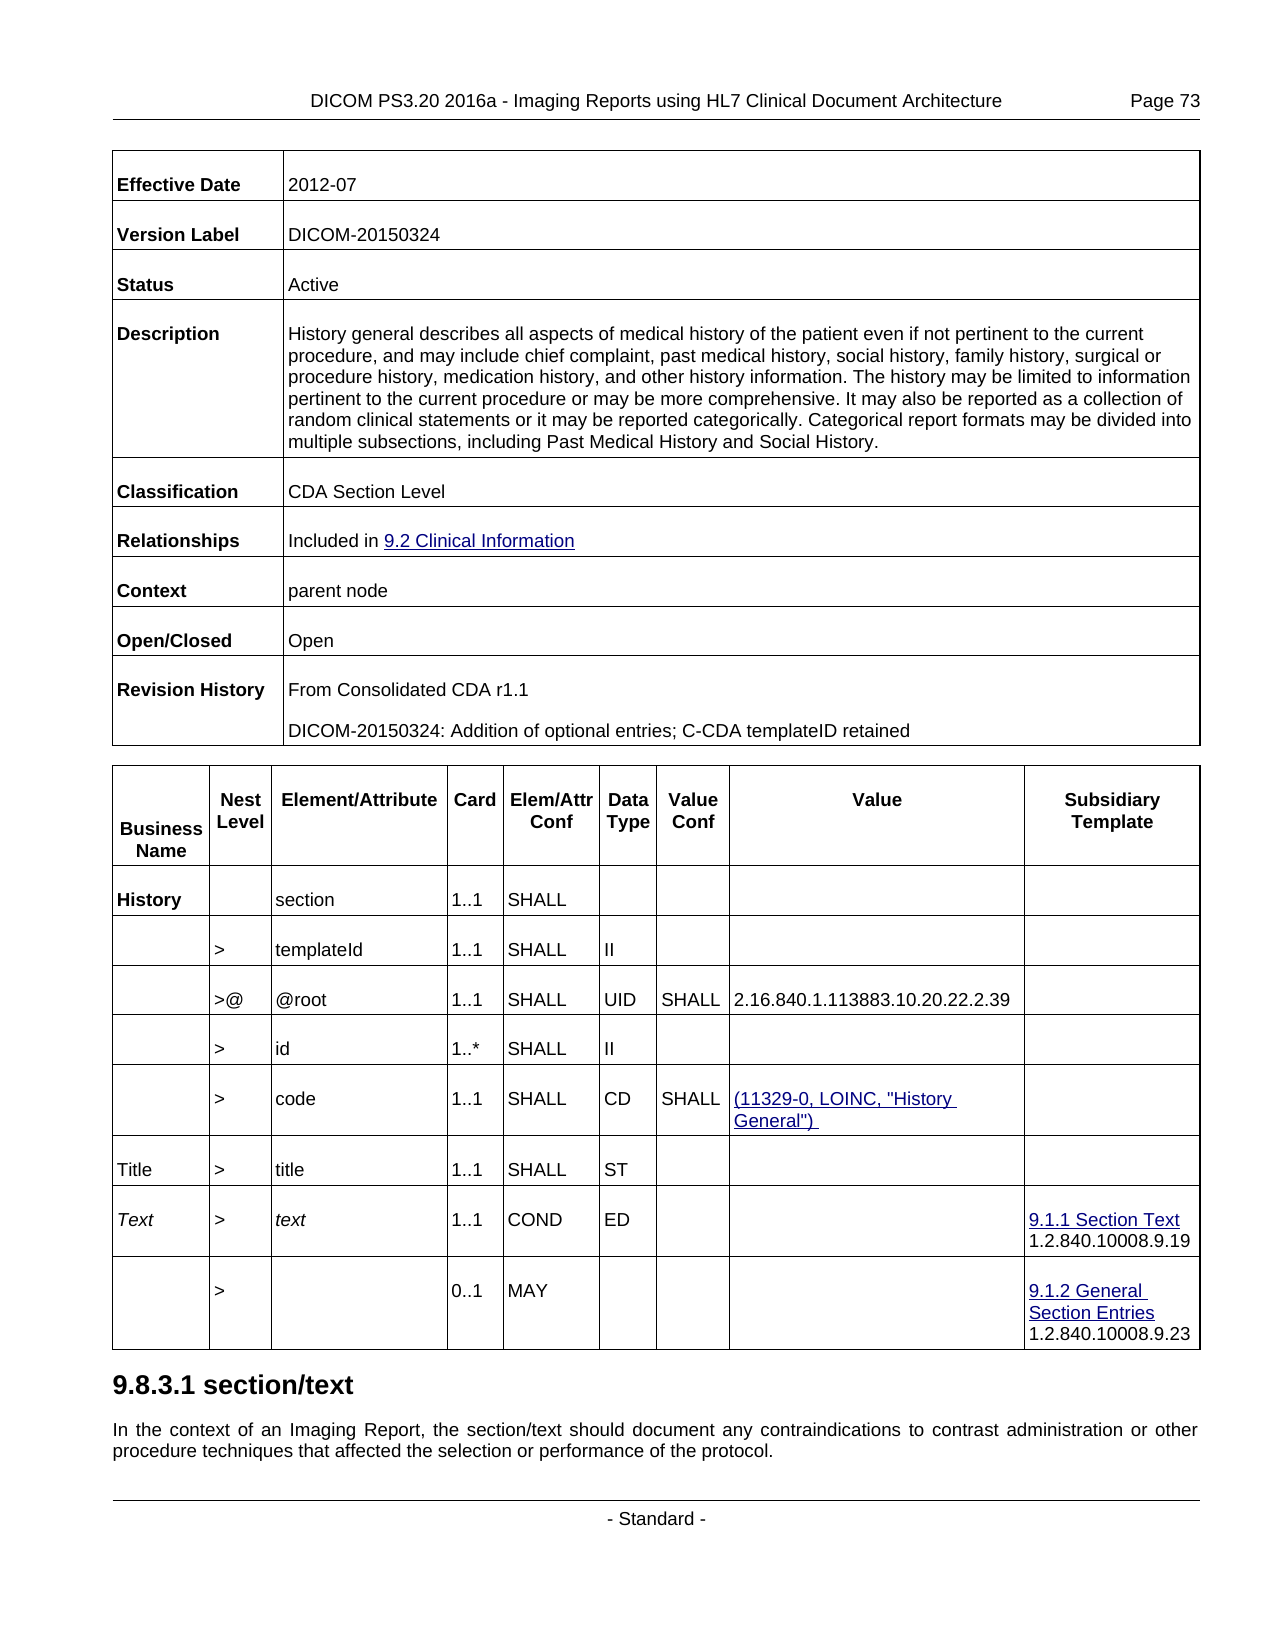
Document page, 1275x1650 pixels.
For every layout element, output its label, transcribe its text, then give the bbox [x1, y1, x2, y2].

table_cell [657, 1257, 729, 1349]
table_cell 1..1 [448, 916, 503, 964]
table_cell Description [113, 300, 283, 457]
table_cell 1..1 [448, 1065, 503, 1135]
table_cell [657, 1186, 729, 1256]
table_cell [730, 1186, 1024, 1256]
table_cell [113, 966, 209, 1014]
table_header Subsidiary Template [1025, 766, 1199, 865]
table_cell 1..* [448, 1015, 503, 1064]
table_cell [113, 916, 209, 964]
table_cell 9.1.2 General Section Entries 1.2.840.10008.9.23 [1025, 1257, 1199, 1349]
table_cell > [210, 1136, 271, 1185]
table_cell II [600, 1015, 656, 1064]
table_cell ED [600, 1186, 656, 1256]
table_cell template​Id [272, 916, 447, 964]
table_cell ST [600, 1136, 656, 1185]
table_cell SHALL [504, 966, 599, 1014]
table_cell History [113, 866, 209, 915]
table_header Card [448, 766, 503, 865]
table_cell 2.16.840.1.113883.​10.20.22.2.39 [730, 966, 1024, 1014]
table_cell UID [600, 966, 656, 1014]
table_cell SHALL [504, 1015, 599, 1064]
table_cell [113, 1257, 209, 1349]
table_cell [600, 866, 656, 915]
table_cell [657, 866, 729, 915]
table_cell 1..1 [448, 866, 503, 915]
table_cell COND [504, 1186, 599, 1256]
table_cell @root [272, 966, 447, 1014]
table_header Nest Level [210, 766, 271, 865]
table_cell CD [600, 1065, 656, 1135]
table_cell [657, 1015, 729, 1064]
table_cell From Consolidated CDA r1.1 DICOM-20150324: Addition of optional entries; C-CDA templateID retained [284, 656, 1199, 745]
table_cell Context [113, 557, 283, 606]
table_cell [1025, 866, 1199, 915]
table_cell (11329-0, LOINC, "History General") [730, 1065, 1024, 1135]
table_cell > [210, 1186, 271, 1256]
table_cell Active [284, 250, 1199, 299]
table_cell II [600, 916, 656, 964]
table_cell [1025, 1015, 1199, 1064]
table_cell [730, 916, 1024, 964]
table_cell Open/Closed [113, 607, 283, 655]
table_cell Title [113, 1136, 209, 1185]
table_cell 1..1 [448, 1136, 503, 1185]
table_cell Relationships [113, 507, 283, 556]
table_cell SHALL [504, 916, 599, 964]
table_cell [1025, 916, 1199, 964]
table_header Element/​Attribute [272, 766, 447, 865]
table_cell Version Label [113, 201, 283, 249]
table_cell [600, 1257, 656, 1349]
table_cell 9.1.1 Section Text 1.2.840.10008.9.19 [1025, 1186, 1199, 1256]
table_cell SHALL [504, 866, 599, 915]
table_cell 1..1 [448, 1186, 503, 1256]
table_cell SHALL [657, 1065, 729, 1135]
table_cell CDA Section Level [284, 458, 1199, 506]
table_cell Text [113, 1186, 209, 1256]
table_header Value [730, 766, 1024, 865]
table_cell [730, 1257, 1024, 1349]
table_header Business Name [113, 766, 209, 865]
table_cell Status [113, 250, 283, 299]
table_cell DICOM-20150324 [284, 201, 1199, 249]
table_cell [113, 1015, 209, 1064]
table_cell [730, 866, 1024, 915]
text 9.8.3.1 section/text [112, 1369, 1200, 1400]
table_cell title [272, 1136, 447, 1185]
table_cell SHALL [504, 1065, 599, 1135]
table_cell [657, 1136, 729, 1185]
table_header Value Conf [657, 766, 729, 865]
table_header Data Type [600, 766, 656, 865]
table_cell [1025, 1136, 1199, 1185]
table_cell [113, 1065, 209, 1135]
table_cell SHALL [657, 966, 729, 1014]
table_cell Revision History [113, 656, 283, 745]
table_cell 1..1 [448, 966, 503, 1014]
table_cell id [272, 1015, 447, 1064]
table_cell MAY [504, 1257, 599, 1349]
table_cell Included in 9.2 Clinical Information [284, 507, 1199, 556]
table_cell [730, 1015, 1024, 1064]
table_cell [1025, 1065, 1199, 1135]
table_cell SHALL [504, 1136, 599, 1185]
table_cell parent node [284, 557, 1199, 606]
table_cell Open [284, 607, 1199, 655]
table_cell Effective Date [113, 151, 283, 200]
table_cell 0..1 [448, 1257, 503, 1349]
table_cell > [210, 1257, 271, 1349]
table_cell [1025, 966, 1199, 1014]
table_cell [272, 1257, 447, 1349]
table_cell > [210, 1065, 271, 1135]
table_cell section [272, 866, 447, 915]
table_cell Classification [113, 458, 283, 506]
table_cell 2012-07 [284, 151, 1199, 200]
table_cell History general describes all aspects of medical history of the patient even if not pertinent to the current procedure, and may include chief complaint, past medical history, social history, family history, surgical or procedure history, medication history, and other history information. The history may be limited to information pertinent to the current procedure or may be more comprehensive. It may also be reported as a collection of random clinical statements or it may be reported categorically. Categorical report formats may be divided into multiple subsections, including Past Medical History and Social History. [284, 300, 1199, 457]
table_cell [210, 866, 271, 915]
table_cell > [210, 916, 271, 964]
table_cell text [272, 1186, 447, 1256]
table_cell [657, 916, 729, 964]
table_cell [730, 1136, 1024, 1185]
table_cell > [210, 1015, 271, 1064]
table_cell code [272, 1065, 447, 1135]
text In the context of an Imaging Report, the section/text should document any contraindications to contrast administration or other procedure techniques that affected the selection or performance of the protocol. [112, 1419, 1200, 1462]
table_header Elem/Attr Conf [504, 766, 599, 865]
table_cell >@ [210, 966, 271, 1014]
